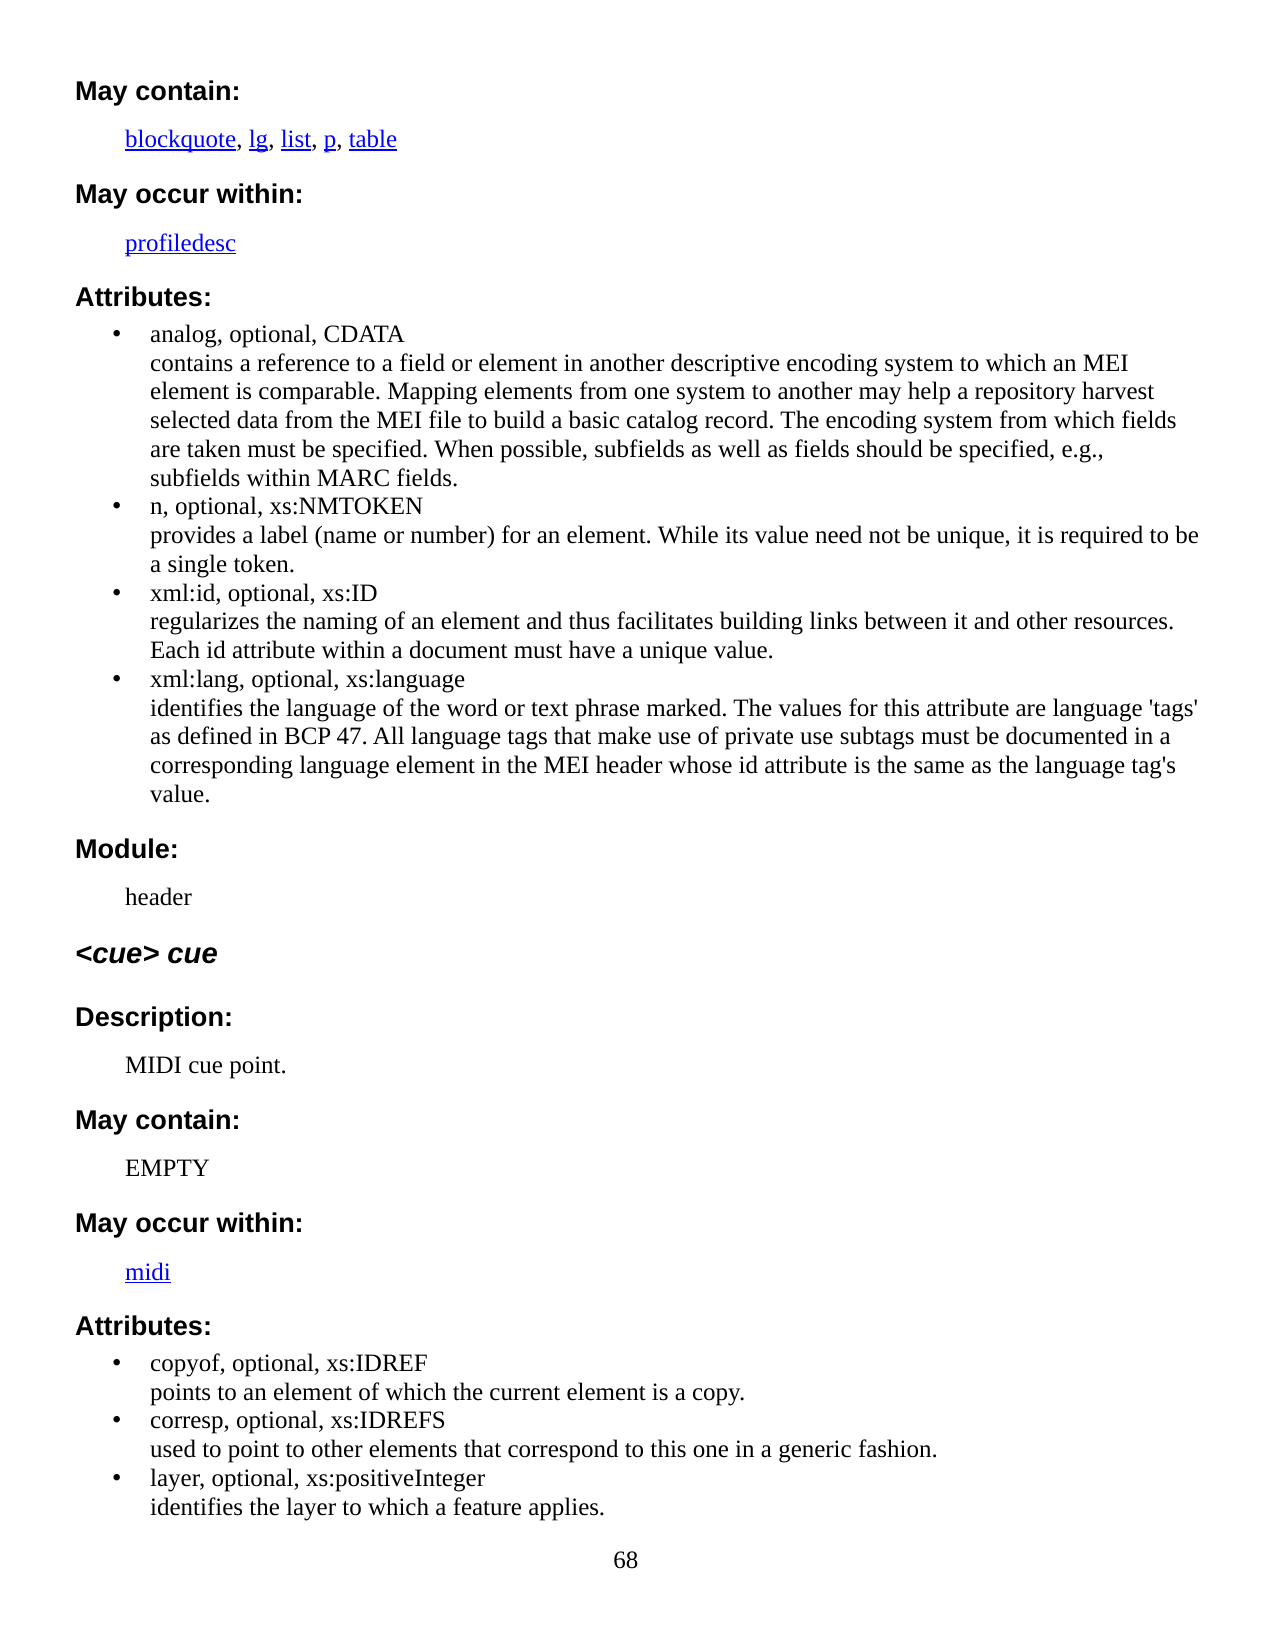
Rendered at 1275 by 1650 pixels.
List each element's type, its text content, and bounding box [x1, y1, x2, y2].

subtitle Description: [75, 1001, 1200, 1032]
subtitle May contain: [75, 1104, 1200, 1135]
text profiledesc [75, 228, 1200, 256]
subtitle May contain: [75, 75, 1200, 106]
list layer, optional, xs:positiveInteger identifies the layer to which a feature applies. [112, 1463, 1200, 1520]
text blockquote, lg, list, p, table [75, 124, 1200, 153]
list copyof, optional, xs:IDREF points to an element of which the current element is a copy. [112, 1348, 1200, 1405]
subtitle May occur within: [75, 178, 1200, 209]
text EMPTY [75, 1153, 1200, 1182]
subtitle Attributes: [75, 1310, 1200, 1342]
subtitle Module: [75, 833, 1200, 864]
list n, optional, xs:NMTOKEN provides a label (name or number) for an element. While its value need not be unique, it is required to be a single token. [112, 491, 1200, 578]
subtitle <cue> cue [75, 936, 1200, 969]
text MIDI cue point. [75, 1050, 1200, 1079]
text midi [75, 1257, 1200, 1285]
list analog, optional, CDATA contains a reference to a field or element in another descriptive encoding system to which an MEI element is comparable. Mapping elements from one system to another may help a repository harvest selected data from the MEI file to build a basic catalog record. The encoding system from which fields are taken must be specified. When possible, subfields as well as fields should be specified, e.g., subfields within MARC fields. [112, 319, 1200, 491]
list corresp, optional, xs:IDREFS used to point to other elements that correspond to this one in a generic fashion. [112, 1405, 1200, 1463]
subtitle Attributes: [75, 281, 1200, 313]
subtitle May occur within: [75, 1207, 1200, 1238]
list xml:lang, optional, xs:language identifies the language of the word or text phrase marked. The values for this attribute are language 'tags' as defined in BCP 47. All language tags that make use of private use subtags must be documented in a corresponding language element in the MEI header whose id attribute is the same as the language tag's value. [112, 664, 1200, 808]
list xml:id, optional, xs:ID regularizes the naming of an element and thus facilitates building links between it and other resources. Each id attribute within a document must have a unique value. [112, 578, 1200, 664]
text header [75, 882, 1200, 911]
